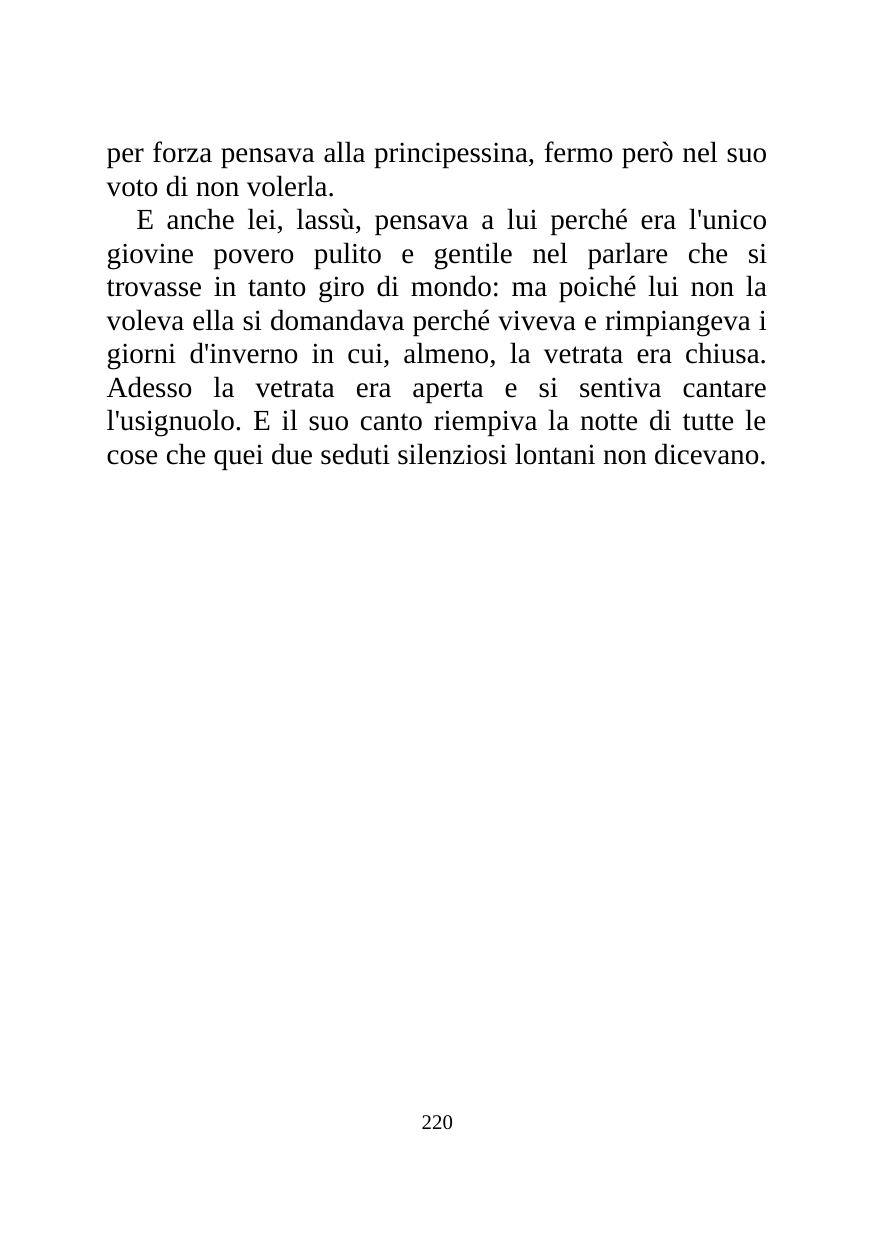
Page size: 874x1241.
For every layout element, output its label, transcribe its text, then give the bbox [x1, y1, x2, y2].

text E anche lei, lassù, pensava a lui perché era l'unico giovine povero pulito e gentile nel parlare che si trovasse in tanto giro di mondo: ma poiché lui non la voleva ella si domandava perché viveva e rimpiangeva i giorni d'inverno in cui, almeno, la vetrata era chiusa. Adesso la vetrata era aperta e si sentiva cantare l'usignuolo. E il suo canto riempiva la notte di tutte le cose che quei due seduti silenziosi lontani non dicevano. [106, 202, 768, 471]
text per forza pensava alla principessina, fermo però nel suo voto di non volerla. [106, 135, 768, 202]
